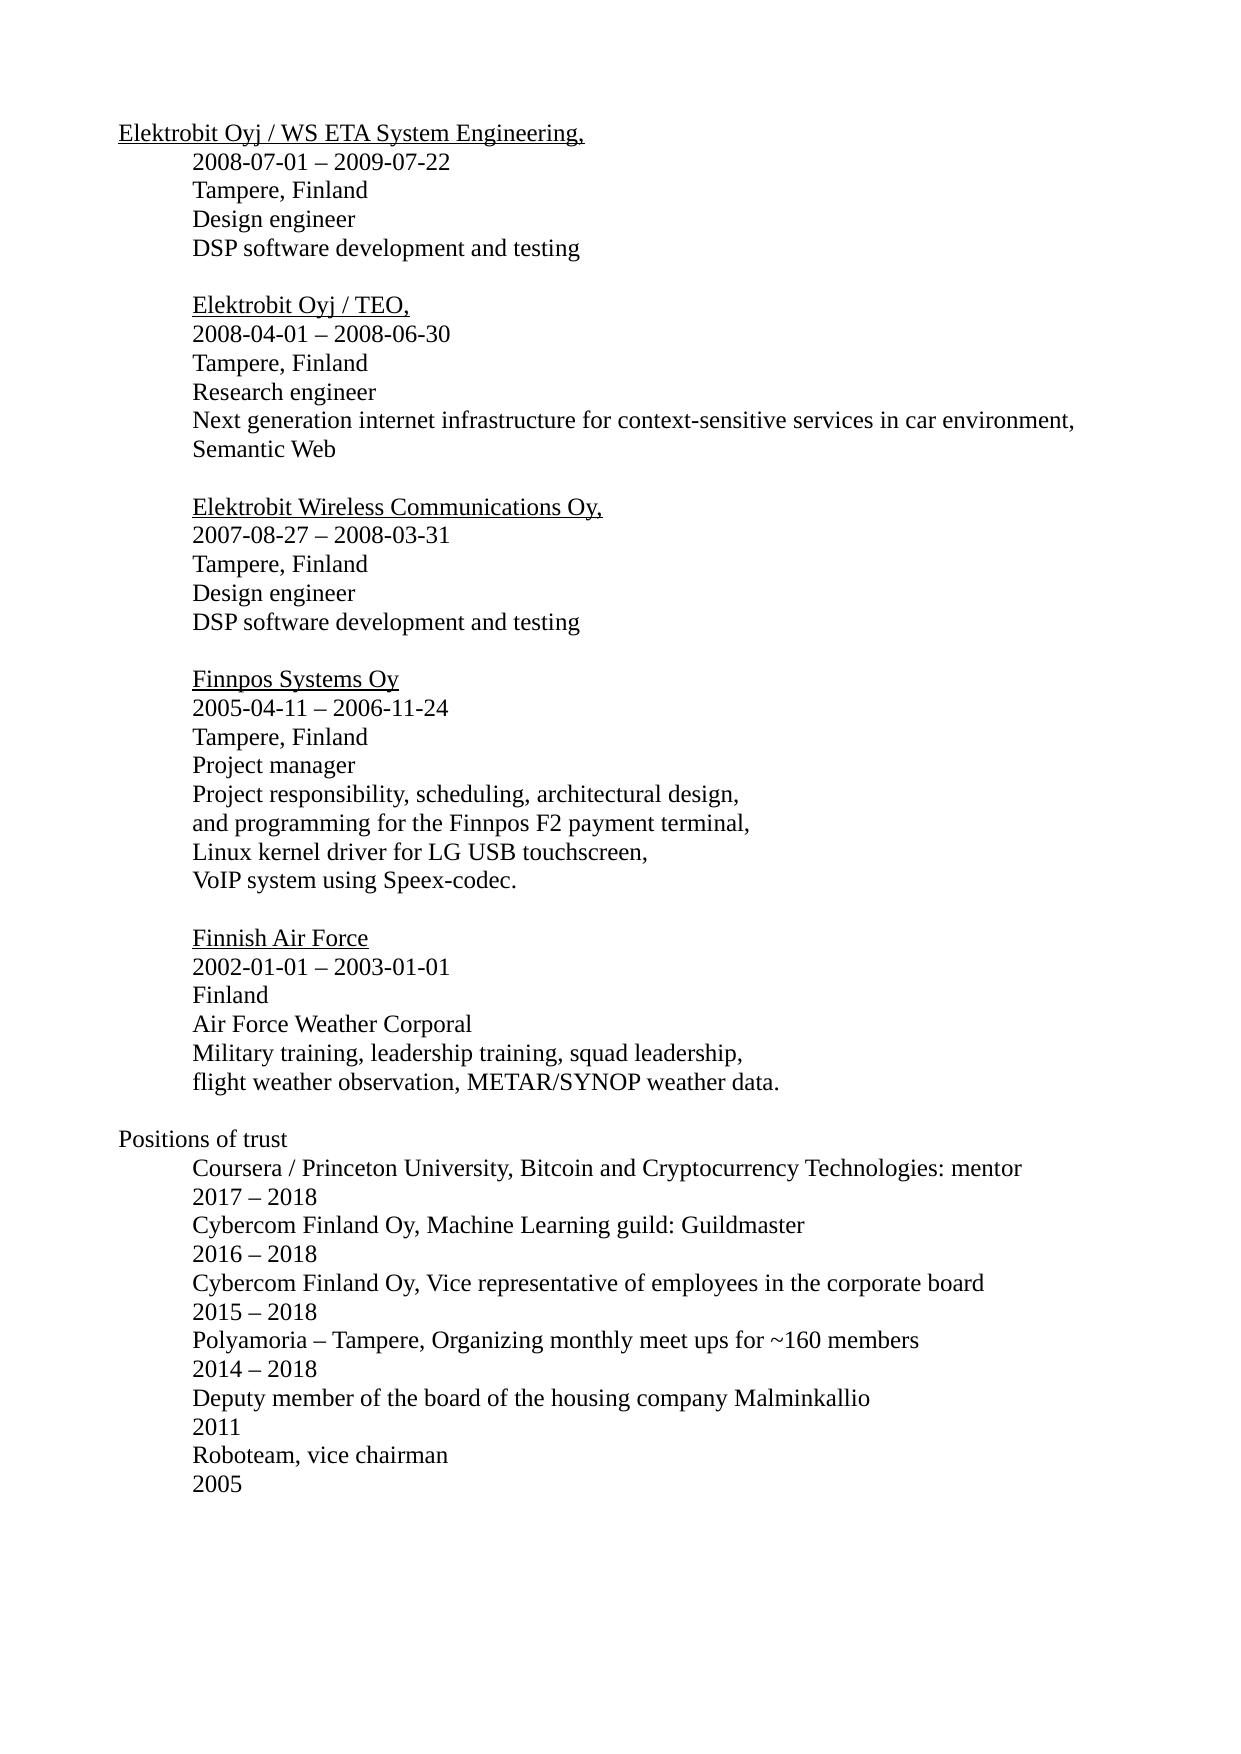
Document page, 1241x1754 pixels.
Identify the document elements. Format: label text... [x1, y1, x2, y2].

text Finland [118, 981, 1122, 1009]
text 2011 [118, 1412, 1122, 1441]
text Tampere, Finland [118, 722, 1122, 751]
text DSP software development and testing [118, 233, 1122, 262]
text Elektrobit Oyj / TEO, [118, 291, 1122, 319]
text 2008-04-01 – 2008-06-30 [118, 319, 1122, 348]
text Air Force Weather Corporal [118, 1009, 1122, 1038]
text Finnpos Systems Oy [118, 664, 1122, 693]
text Cybercom Finland Oy, Vice representative of employees in the corporate board [118, 1268, 1122, 1297]
text 2008-07-01 – 2009-07-22 [118, 147, 1122, 176]
text 2005-04-11 – 2006-11-24 [118, 693, 1122, 722]
text 2016 – 2018 [118, 1239, 1122, 1268]
text Next generation internet infrastructure for context-sensitive services in car environment, [118, 406, 1122, 434]
text Finnish Air Force [118, 923, 1122, 952]
text Coursera / Princeton University, Bitcoin and Cryptocurrency Technologies: mentor [118, 1153, 1122, 1182]
text Cybercom Finland Oy, Machine Learning guild: Guildmaster [118, 1211, 1122, 1239]
text Roboteam, vice chairman [118, 1441, 1122, 1469]
text Tampere, Finland [118, 348, 1122, 377]
text 2014 – 2018 [118, 1354, 1122, 1383]
text Positions of trust [118, 1124, 1122, 1153]
text Elektrobit Oyj / WS ETA System Engineering, [118, 118, 1122, 147]
text 2002-01-01 – 2003-01-01 [118, 952, 1122, 981]
text Military training, leadership training, squad leadership, [118, 1038, 1122, 1067]
text Polyamoria – Tampere, Organizing monthly meet ups for ~160 members [118, 1326, 1122, 1354]
text Tampere, Finland [118, 549, 1122, 578]
text DSP software development and testing [118, 607, 1122, 636]
text Design engineer [118, 204, 1122, 233]
text 2007-08-27 – 2008-03-31 [118, 521, 1122, 549]
text and programming for the Finnpos F2 payment terminal, [118, 808, 1122, 837]
text Linux kernel driver for LG USB touchscreen, [118, 837, 1122, 866]
text 2005 [118, 1469, 1122, 1498]
text 2017 – 2018 [118, 1182, 1122, 1211]
text Semantic Web [118, 434, 1122, 463]
text Design engineer [118, 578, 1122, 607]
text 2015 – 2018 [118, 1297, 1122, 1326]
text Elektrobit Wireless Communications Oy, [118, 492, 1122, 521]
text Project manager [118, 751, 1122, 779]
text Deputy member of the board of the housing company Malminkallio [118, 1383, 1122, 1412]
text VoIP system using Speex-codec. [118, 866, 1122, 894]
text Research engineer [118, 377, 1122, 406]
text Project responsibility, scheduling, architectural design, [118, 779, 1122, 808]
text Tampere, Finland [118, 176, 1122, 204]
text flight weather observation, METAR/SYNOP weather data. [118, 1067, 1122, 1096]
